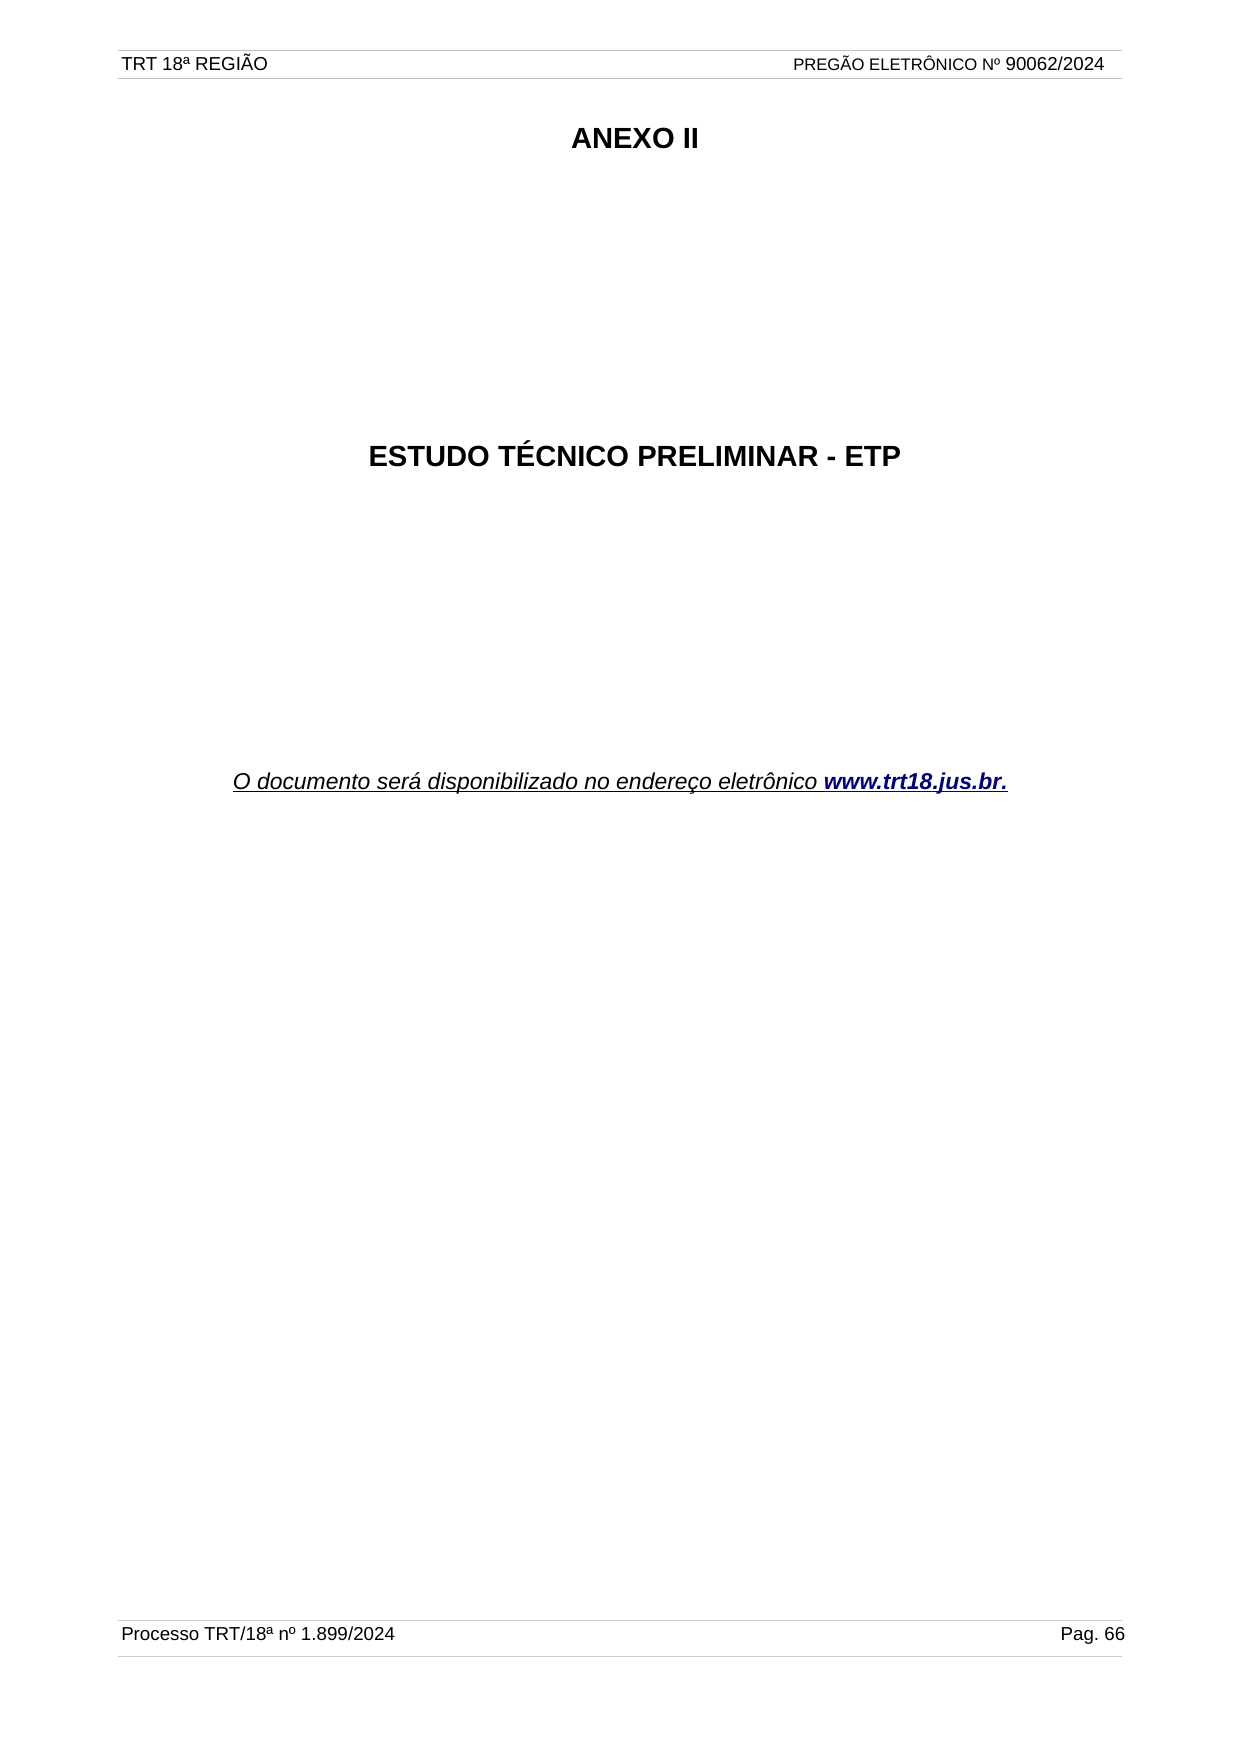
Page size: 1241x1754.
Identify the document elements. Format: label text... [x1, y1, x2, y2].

text O documento será disponibilizado no endereço eletrônico www.trt18.jus.br. [118, 768, 1122, 794]
text ESTUDO TÉCNICO PRELIMINAR - ETP [148, 439, 1122, 473]
text ANEXO II [148, 122, 1122, 155]
